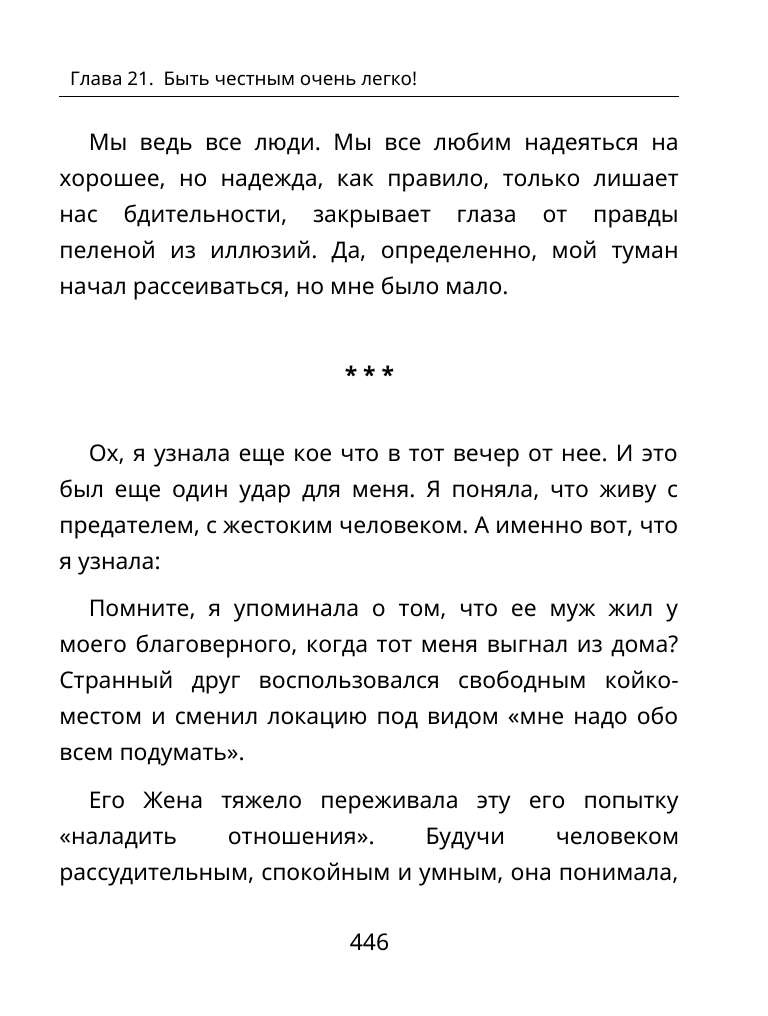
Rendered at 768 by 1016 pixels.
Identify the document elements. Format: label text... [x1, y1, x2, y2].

subtitle * * * [59, 359, 679, 390]
text Его Жена тяжело переживала эту его попытку «наладить отношения». Будучи человеком рассудительным, спокойным и умным, она понимала, [59, 784, 679, 887]
text Мы ведь все люди. Мы все любим надеяться на хорошее, но надежда, как правило, только лишает нас бдительности, закрывает глаза от правды пеленой из иллюзий. Да, определенно, мой туман начал рассеиваться, но мне было мало. [59, 126, 679, 301]
text Ох, я узнала еще кое что в тот вечер от нее. И это был еще один удар для меня. Я поняла, что живу с предателем, с жестоким человеком. А именно вот, что я узнала: [59, 437, 679, 576]
text Помните, я упоминала о том, что ее муж жил у моего благоверного, когда тот меня выгнал из дома? Странный друг воспользовался свободным койко-местом и сменил локацию под видом «мне надо обо всем подумать». [59, 592, 679, 767]
